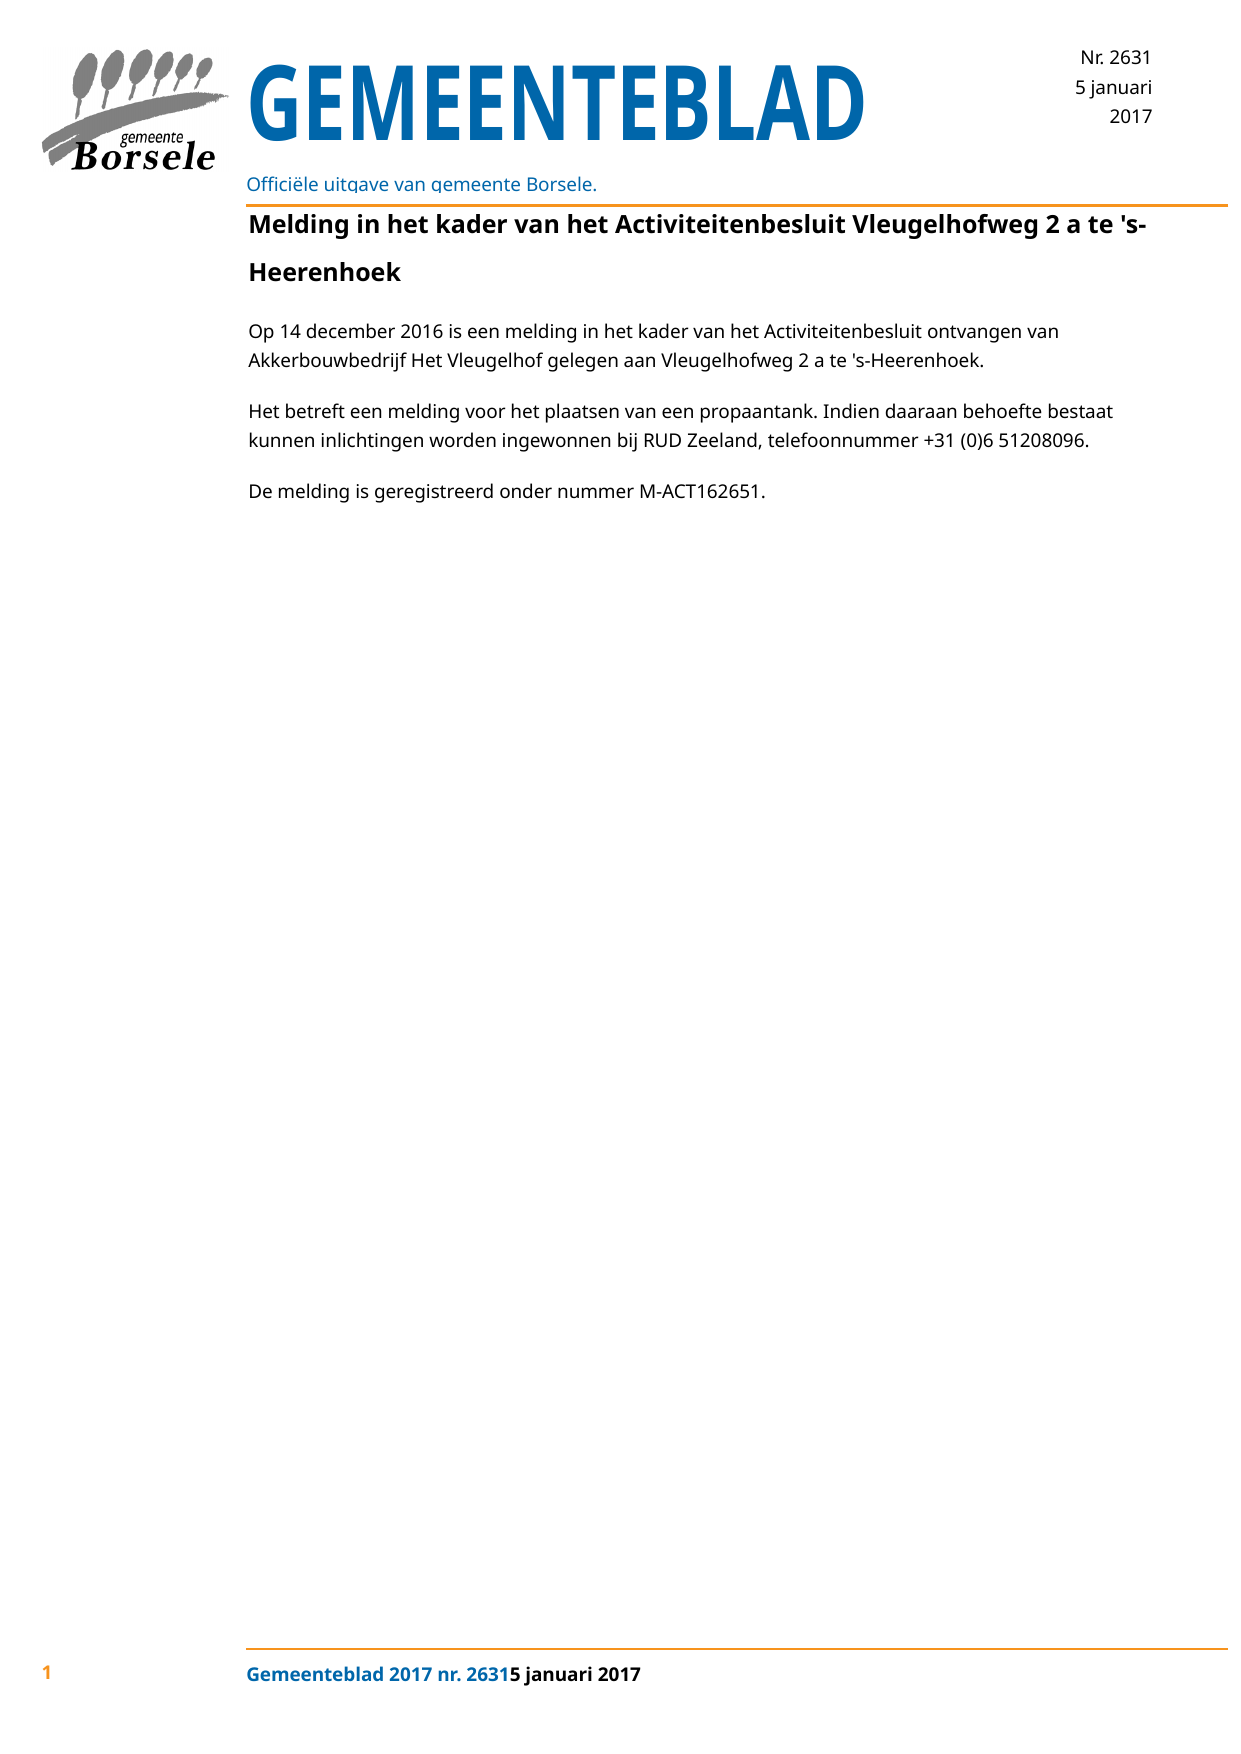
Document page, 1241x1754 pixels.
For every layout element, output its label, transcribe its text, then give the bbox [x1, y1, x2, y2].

picture [41, 47, 231, 172]
text Op 14 december 2016 is een melding in het kader van het Activiteitenbesluit ontvangen van Akkerbouwbedrijf Het Vleugelhof gelegen aan Vleugelhofweg 2 a te 's-Heerenhoek. [248, 318, 1152, 373]
text De melding is geregistreerd onder nummer M-ACT162651. [248, 478, 1152, 504]
text Melding in het kader van het Activiteitenbesluit Vleugelhofweg 2 a te 's-Heerenhoek [248, 207, 1152, 288]
text Het betreft een melding voor het plaatsen van een propaantank. Indien daaraan behoefte bestaat kunnen inlichtingen worden ingewonnen bij RUD Zeeland, telefoonnummer +31 (0)6 51208096. [248, 398, 1152, 453]
